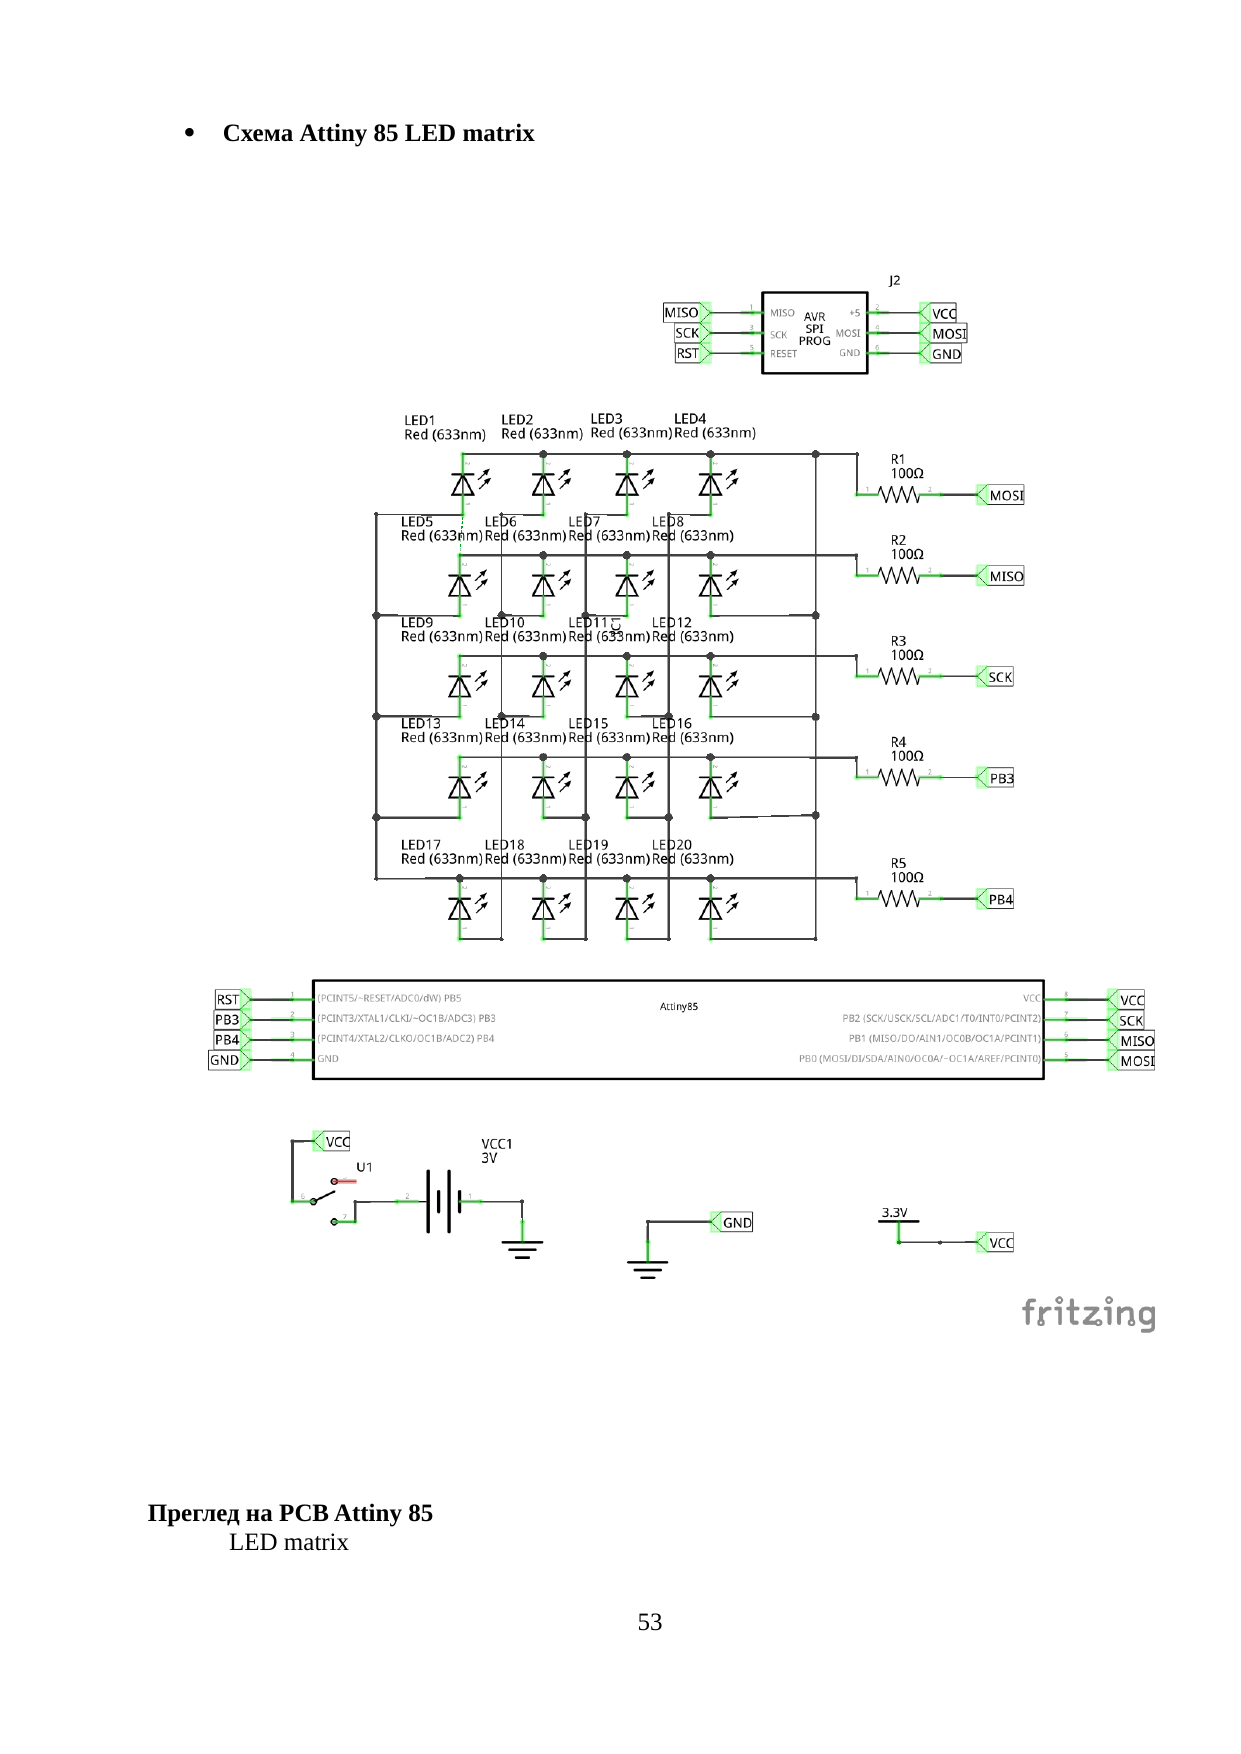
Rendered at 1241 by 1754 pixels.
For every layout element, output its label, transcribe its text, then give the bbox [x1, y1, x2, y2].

text Преглед на PCB Attiny 85 [148, 1498, 1152, 1527]
list Схема Attiny 85 LED matrix [185, 118, 1152, 147]
text LED matrix [223, 1527, 1152, 1556]
picture [206, 274, 1158, 1334]
